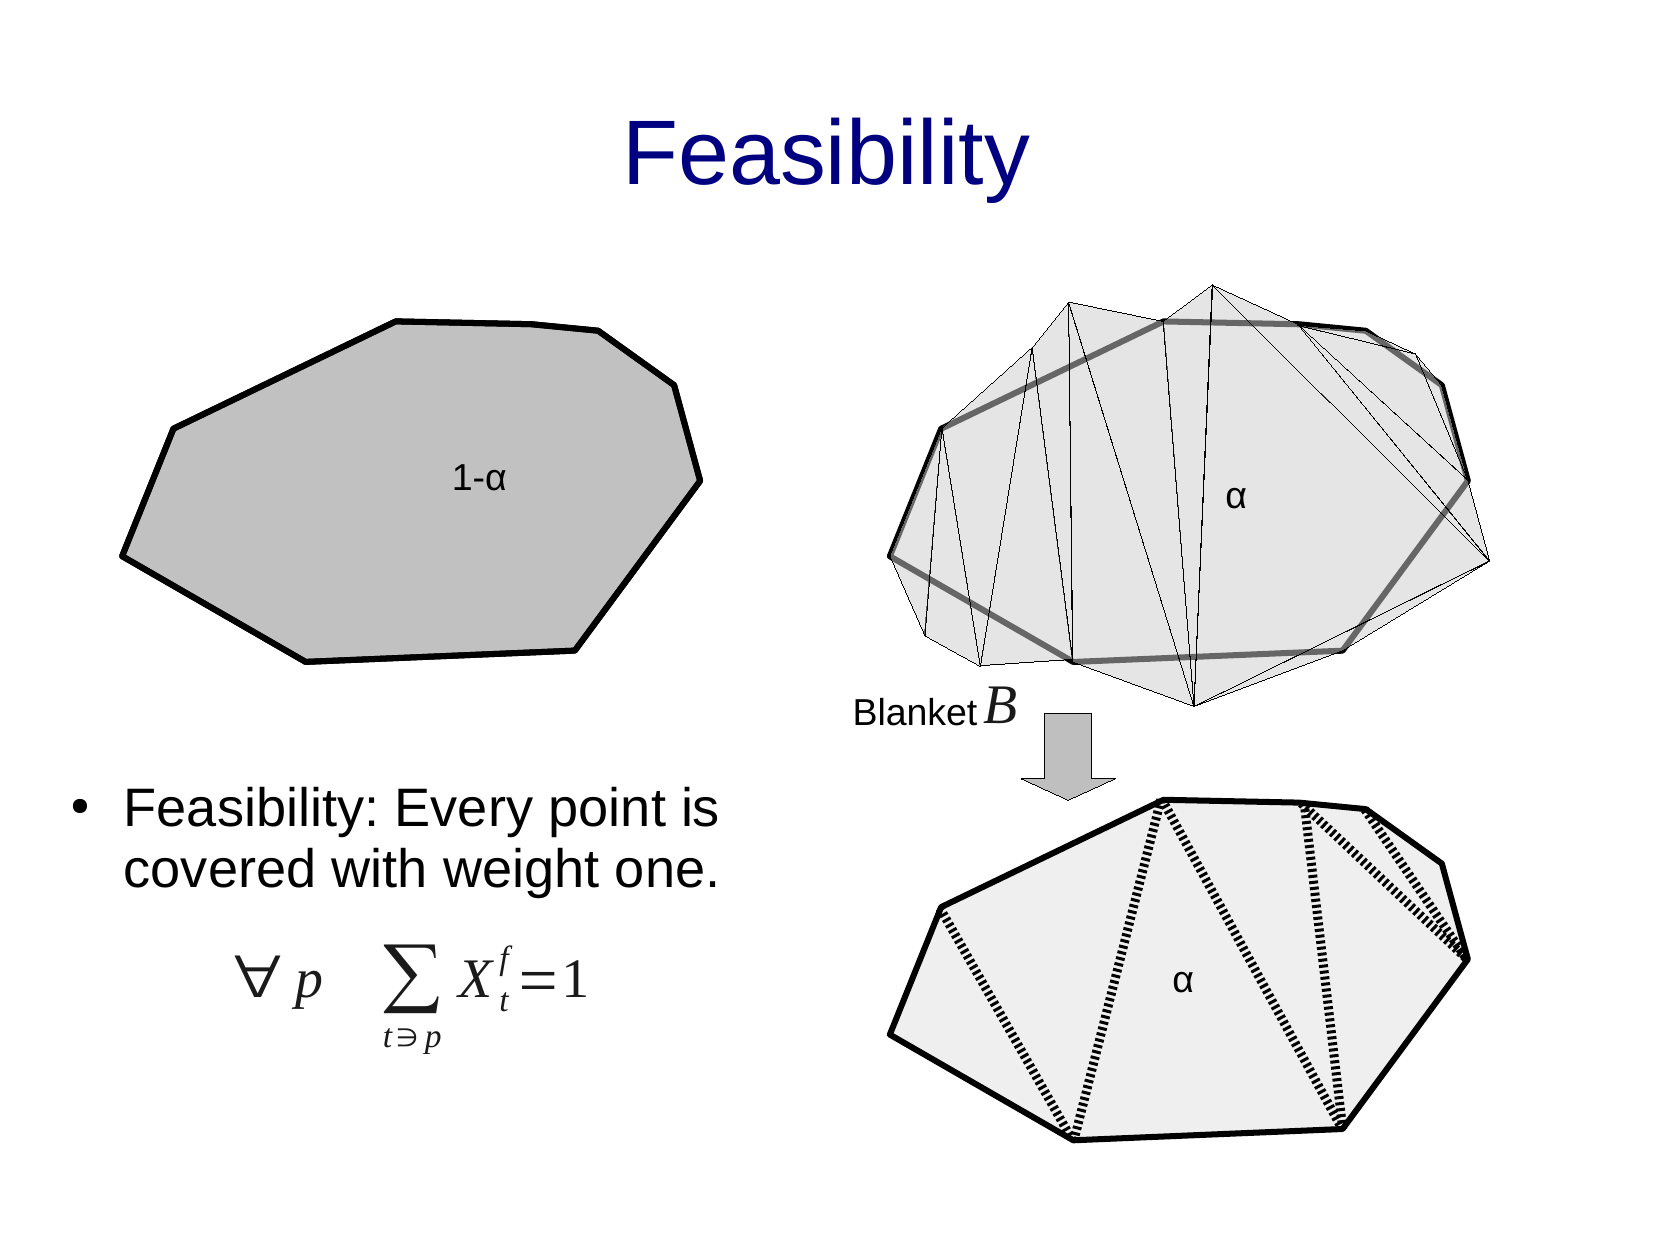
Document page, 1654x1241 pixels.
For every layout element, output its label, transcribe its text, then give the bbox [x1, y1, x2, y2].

text_box [1021, 713, 1116, 801]
text_box α [1157, 951, 1209, 1009]
text_box 1-α [437, 449, 522, 507]
text_box [122, 321, 701, 662]
chart [225, 939, 596, 1054]
text_box α [1210, 466, 1263, 524]
text_box [889, 799, 1468, 1141]
text_box Blanket [837, 684, 1038, 749]
text_box Feasibility: Every point is covered with weight one. [52, 777, 884, 1106]
chart [976, 673, 1025, 736]
text_box [889, 284, 1490, 707]
title Feasibility [82, 49, 1571, 257]
